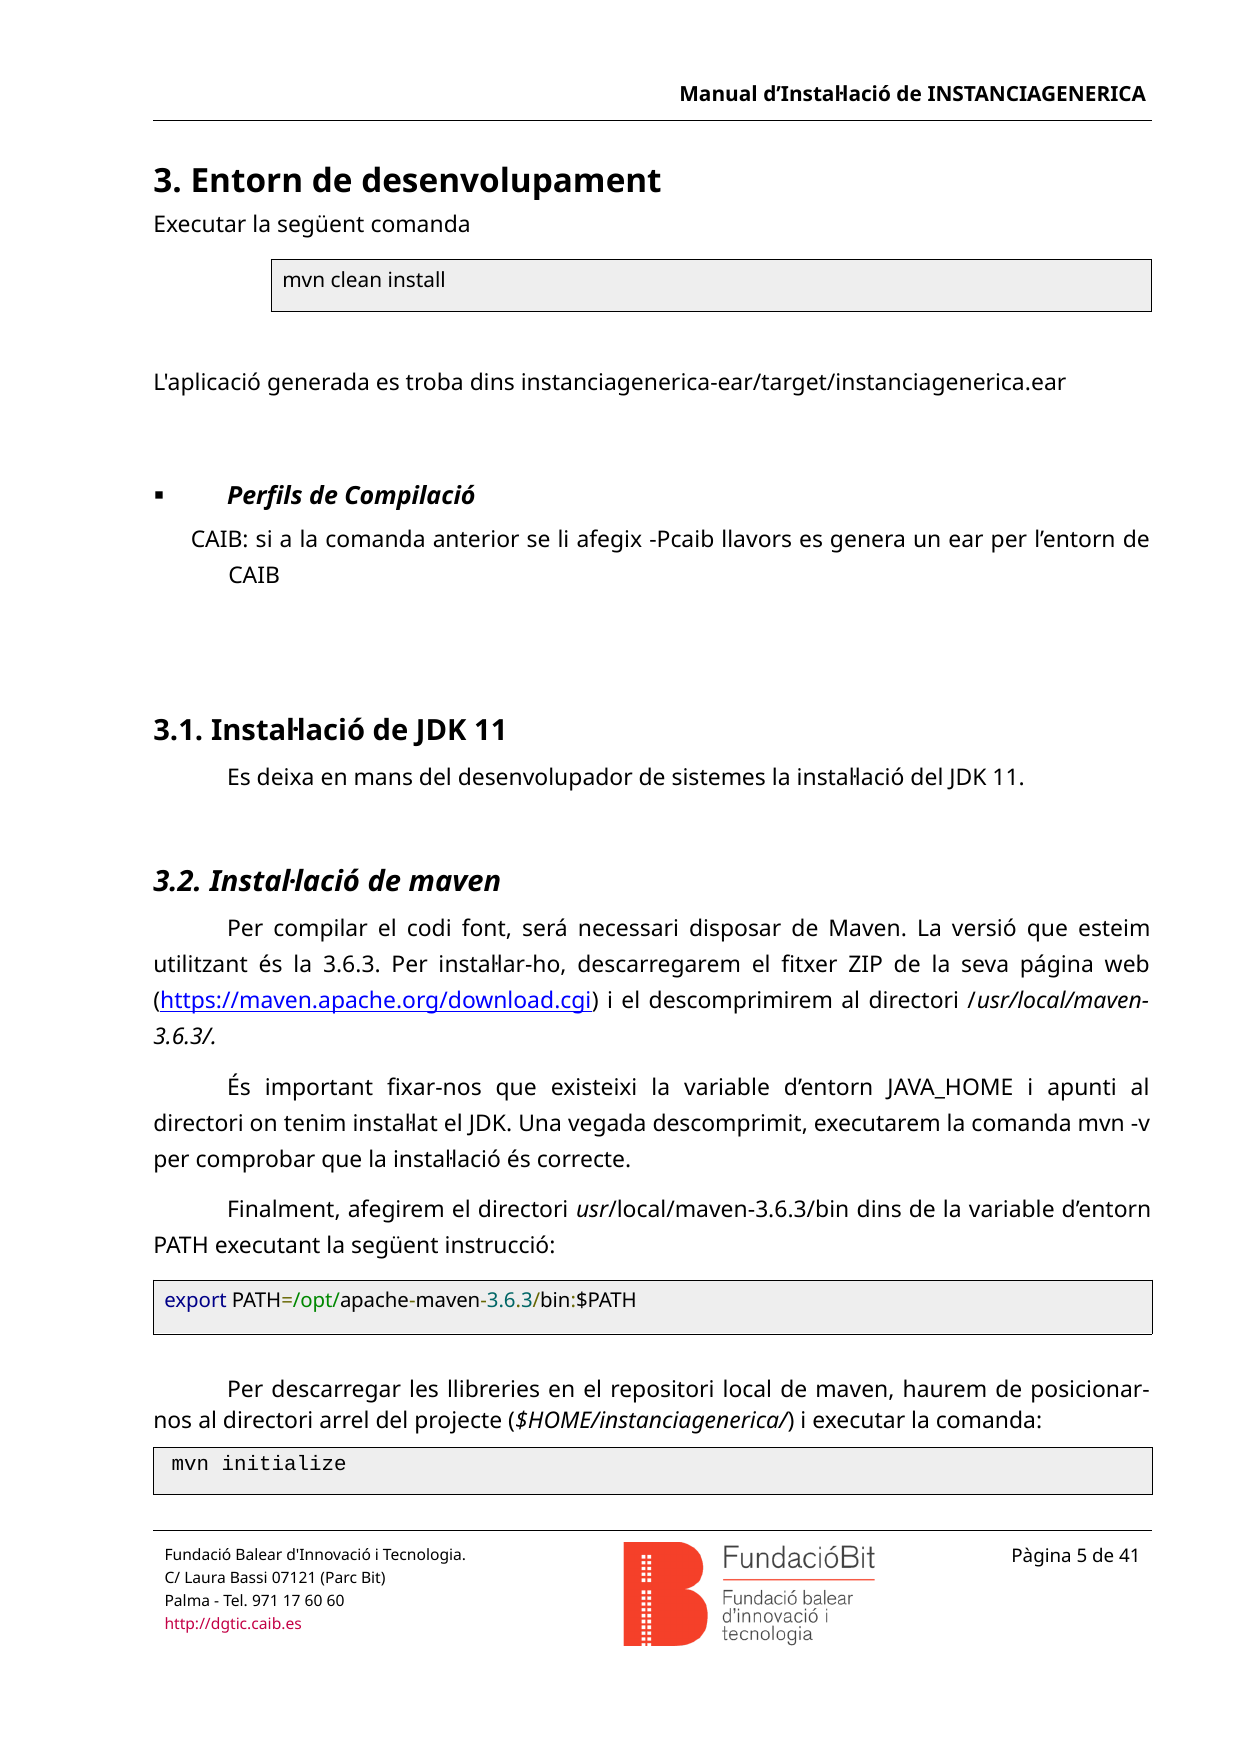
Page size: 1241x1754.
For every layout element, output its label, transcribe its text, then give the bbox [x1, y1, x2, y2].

subtitle Instal·lació de JDK 11 [153, 709, 1152, 748]
text Finalment, afegirem el directori usr/local/maven-3.6.3/bin dins de la variable d’entorn PATH executant la següent instrucció: [153, 1193, 1152, 1260]
subtitle Perfils de Compilació [153, 478, 1152, 512]
text CAIB: si a la comanda anterior se li afegix -Pcaib llavors es genera un ear per l’entorn de CAIB [191, 523, 1152, 590]
text Per compilar el codi font, será necessari disposar de Maven. La versió que esteim utilitzant és la 3.6.3. Per instal·lar-ho, descarregarem el fitxer ZIP de la seva página web (https://maven.apache.org/download.cgi) i el descomprimirem al directori /usr/local/maven-3.6.3/. [153, 912, 1152, 1051]
text Es deixa en mans del desenvolupador de sistemes la instal·lació del JDK 11. [153, 761, 1152, 792]
subtitle Entorn de desenvolupament [153, 156, 1152, 202]
picture [623, 1542, 875, 1646]
text És important fixar-nos que existeixi la variable d’entorn JAVA_HOME i apunti al directori on tenim instal·lat el JDK. Una vegada descomprimit, executarem la comanda mvn -v per comprobar que la instal·lació és correcte. [153, 1071, 1152, 1174]
table_header mvn clean install [272, 260, 1151, 311]
table_header mvn initialize [154, 1448, 1152, 1494]
text Per descarregar les llibreries en el repositori local de maven, haurem de posicionar-nos al directori arrel del projecte ($HOME/instanciagenerica/) i executar la comanda: [153, 1373, 1152, 1436]
subtitle Instal·lació de maven [153, 860, 1152, 900]
table_header export PATH=/opt/apache-maven-3.6.3/bin:$PATH [154, 1281, 1152, 1333]
text L'aplicació generada es troba dins instanciagenerica-ear/target/instanciagenerica.ear [153, 366, 1152, 397]
text Executar la següent comanda [153, 208, 1152, 239]
